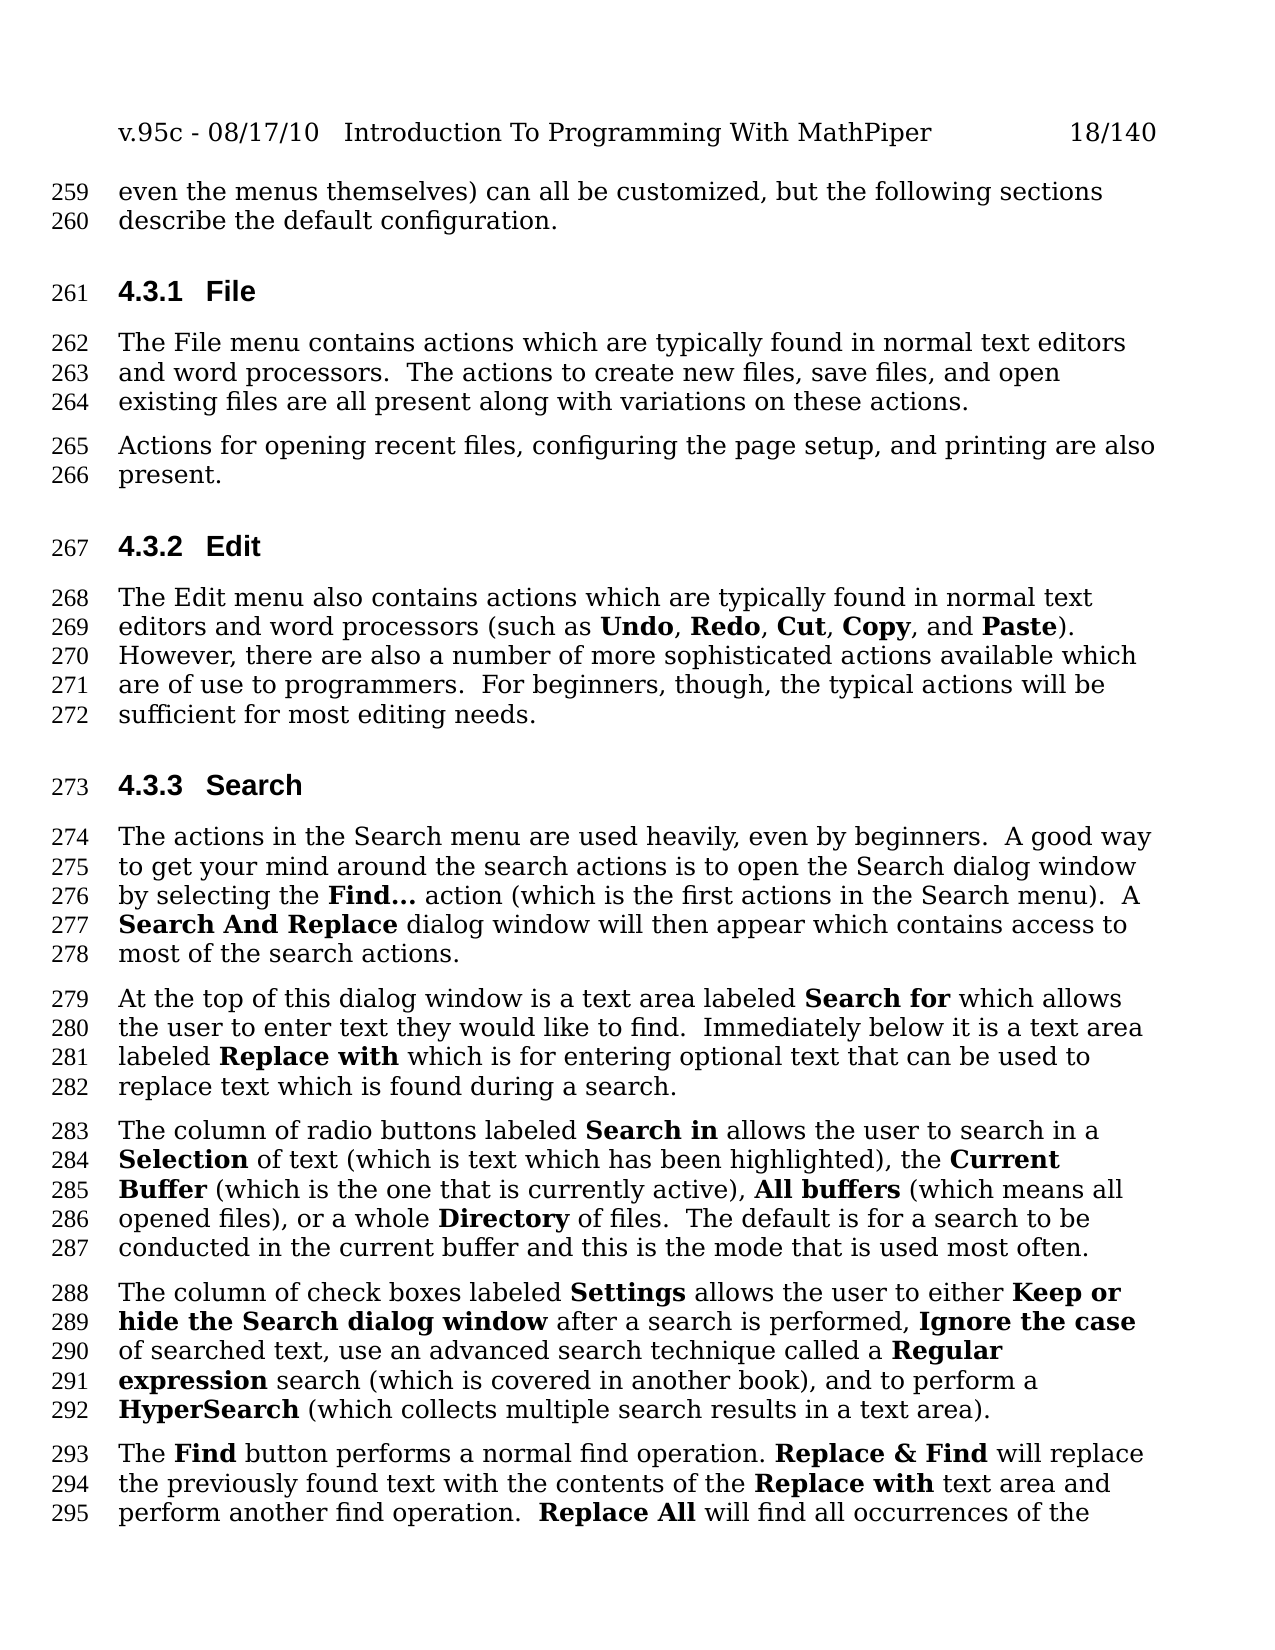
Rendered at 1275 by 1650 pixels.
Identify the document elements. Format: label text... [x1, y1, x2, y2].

text even the menus themselves) can all be customized, but the following sections describe the default configuration. [118, 177, 1157, 235]
text Actions for opening recent files, configuring the page setup, and printing are also present. [118, 431, 1157, 489]
subtitle Edit [118, 528, 1157, 562]
text At the top of this dialog window is a text area labeled Search for which allows the user to enter text they would like to find. Immediately below it is a text area labeled Replace with which is for entering optional text that can be used to replace text which is found during a search. [118, 984, 1157, 1101]
text The Edit menu also contains actions which are typically found in normal text editors and word processors (such as Undo, Redo, Cut, Copy, and Paste). However, there are also a number of more sophisticated actions available which are of use to programmers. For beginners, though, the typical actions will be sufficient for most editing needs. [118, 583, 1157, 729]
subtitle Search [118, 768, 1157, 802]
text The Find button performs a normal find operation. Replace & Find will replace the previously found text with the contents of the Replace with text area and perform another find operation. Replace All will find all occurrences of the [118, 1439, 1157, 1528]
text The actions in the Search menu are used heavily, even by beginners. A good way to get your mind around the search actions is to open the Search dialog window by selecting the Find... action (which is the first actions in the Search menu). A Search And Replace dialog window will then appear which contains access to most of the search actions. [118, 823, 1157, 969]
text The File menu contains actions which are typically found in normal text editors and word processors. The actions to create new files, save files, and open existing files are all present along with variations on these actions. [118, 329, 1157, 416]
text The column of radio buttons labeled Search in allows the user to search in a Selection of text (which is text which has been highlighted), the Current Buffer (which is the one that is currently active), All buffers (which means all opened files), or a whole Directory of files. The default is for a search to be conducted in the current buffer and this is the mode that is used most often. [118, 1116, 1157, 1263]
text The column of check boxes labeled Settings allows the user to either Keep or hide the Search dialog window after a search is performed, Ignore the case of searched text, use an advanced search technique called a Regular expression search (which is covered in another book), and to perform a HyperSearch (which collects multiple search results in a text area). [118, 1278, 1157, 1424]
subtitle File [118, 274, 1157, 308]
